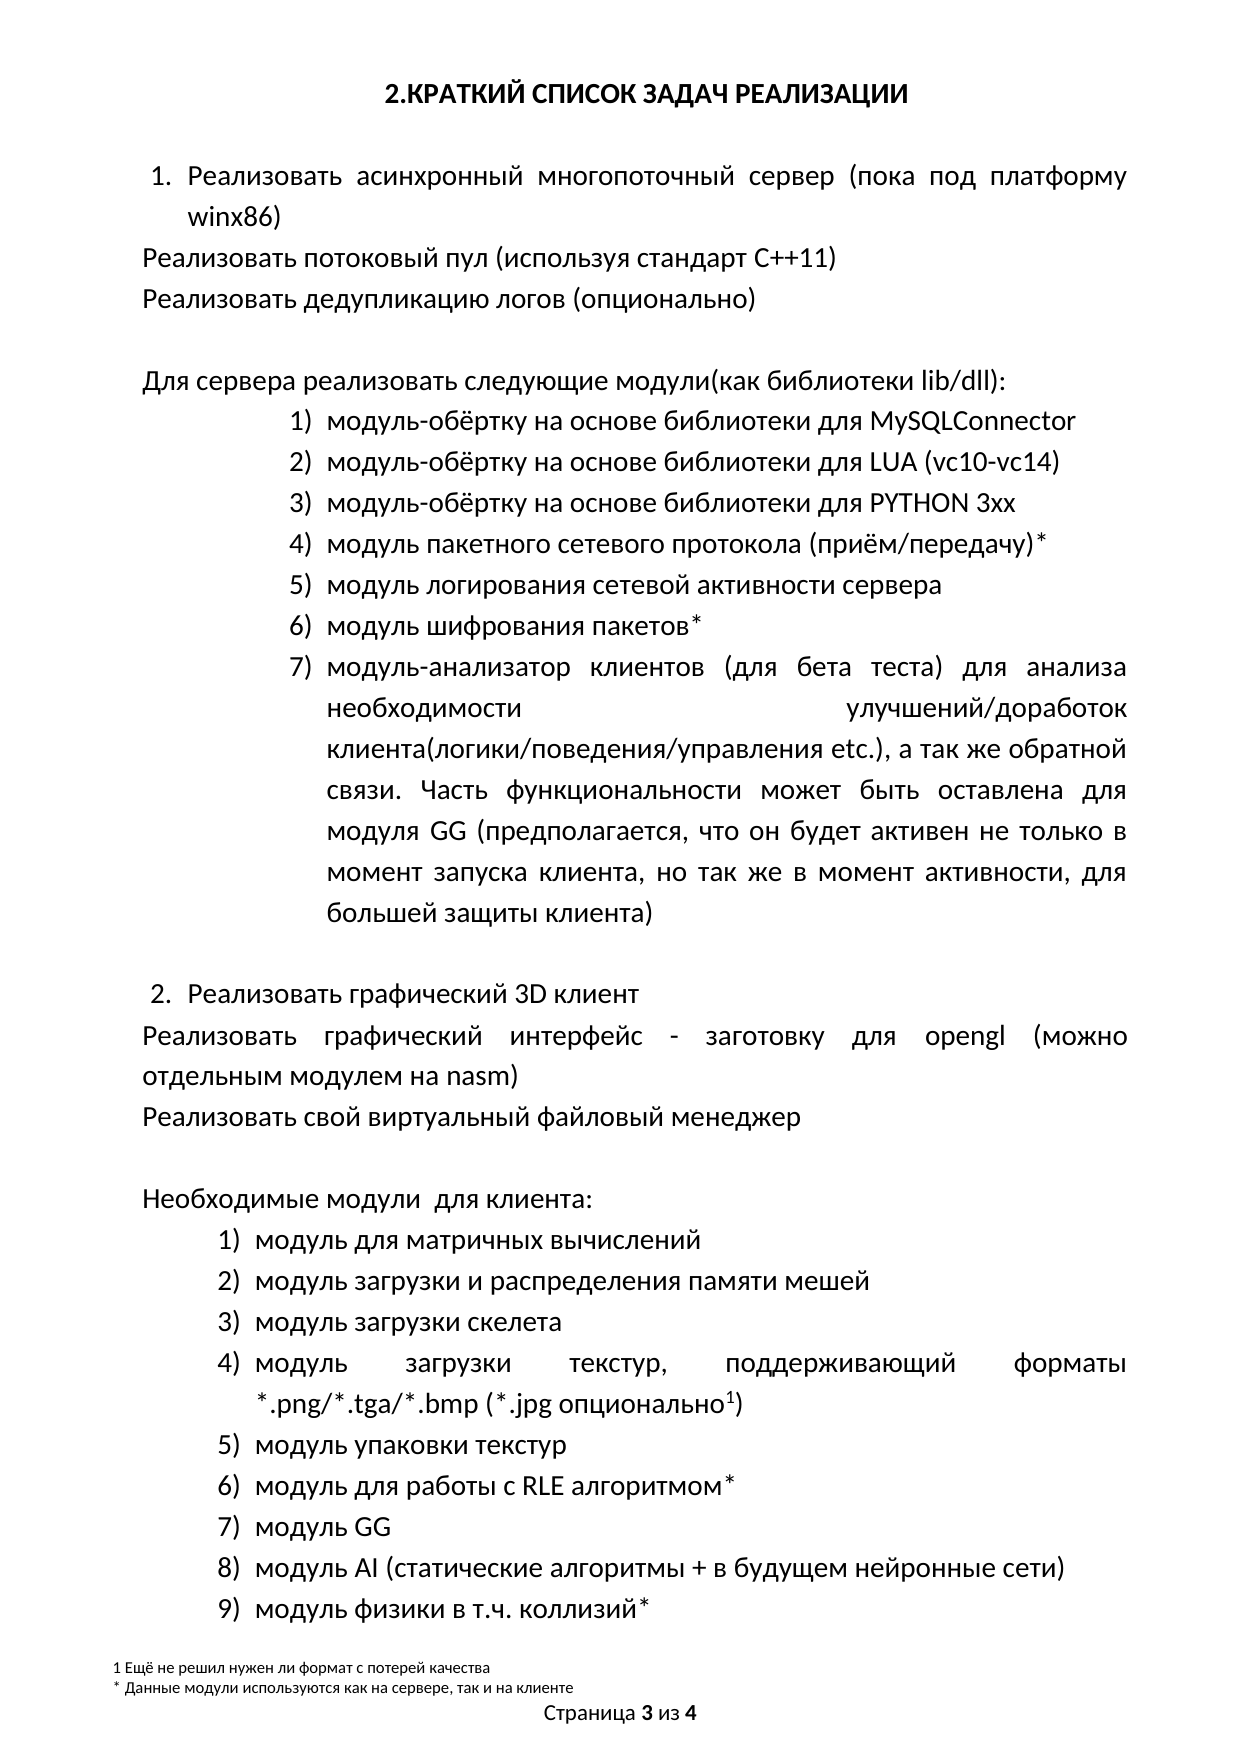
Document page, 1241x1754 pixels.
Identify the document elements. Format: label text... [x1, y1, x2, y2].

list модуль шифрования пакетов* [289, 607, 1128, 643]
text Реализовать дедупликацию логов (опционально) [142, 280, 1128, 315]
list Реализовать асинхронный многопоточный сервер (пока под платформу winx86) [150, 157, 1128, 233]
list Реализовать графический 3D клиент [150, 976, 1128, 1011]
list модуль GG [217, 1508, 1128, 1543]
text Необходимые модули для клиента: [142, 1180, 1128, 1216]
list модуль-обёртку на основе библиотеки для LUA (vc10-vc14) [289, 443, 1128, 479]
list модуль загрузки скелета [217, 1303, 1128, 1339]
text Реализовать потоковый пул (используя стандарт C++11) [142, 239, 1128, 274]
list модуль-анализатор клиентов (для бета теста) для анализа необходимости улучшений/доработок клиента(логики/поведения/управления etc.), а так же обратной связи. Часть функциональности может быть оставлена для модуля GG (предполагается, что он будет активен не только в момент запуска клиента, но так же в момент активности, для большей защиты клиента) [289, 648, 1128, 929]
list модуль для матричных вычислений [217, 1221, 1128, 1257]
list модуль-обёртку на основе библиотеки для MySQLConnector [289, 402, 1128, 438]
list модуль загрузки текстур, поддерживающий форматы *.png/*.tga/*.bmp (*.jpg опционально1) [217, 1344, 1128, 1421]
list модуль AI (статические алгоритмы + в будущем нейронные сети) [217, 1549, 1128, 1584]
list модуль логирования сетевой активности сервера [289, 566, 1128, 602]
list модуль упаковки текстур [217, 1426, 1128, 1462]
text 2.КРАТКИЙ СПИСОК ЗАДАЧ РЕАЛИЗАЦИИ [112, 75, 1128, 111]
list модуль физики в т.ч. коллизий* [217, 1590, 1128, 1625]
list модуль загрузки и распределения памяти мешей [217, 1262, 1128, 1298]
list модуль для работы с RLE алгоритмом* [217, 1467, 1128, 1502]
text Реализовать графический интерфейс - заготовку для opengl (можно отдельным модулем на nasm) [142, 1017, 1128, 1093]
list модуль пакетного сетевого протокола (приём/передачу)* [289, 525, 1128, 561]
list модуль-обёртку на основе библиотеки для PYTHON 3xx [289, 484, 1128, 520]
text Для сервера реализовать следующие модули(как библиотеки lib/dll): [112, 362, 1128, 397]
text Реализовать свой виртуальный файловый менеджер [142, 1098, 1128, 1134]
